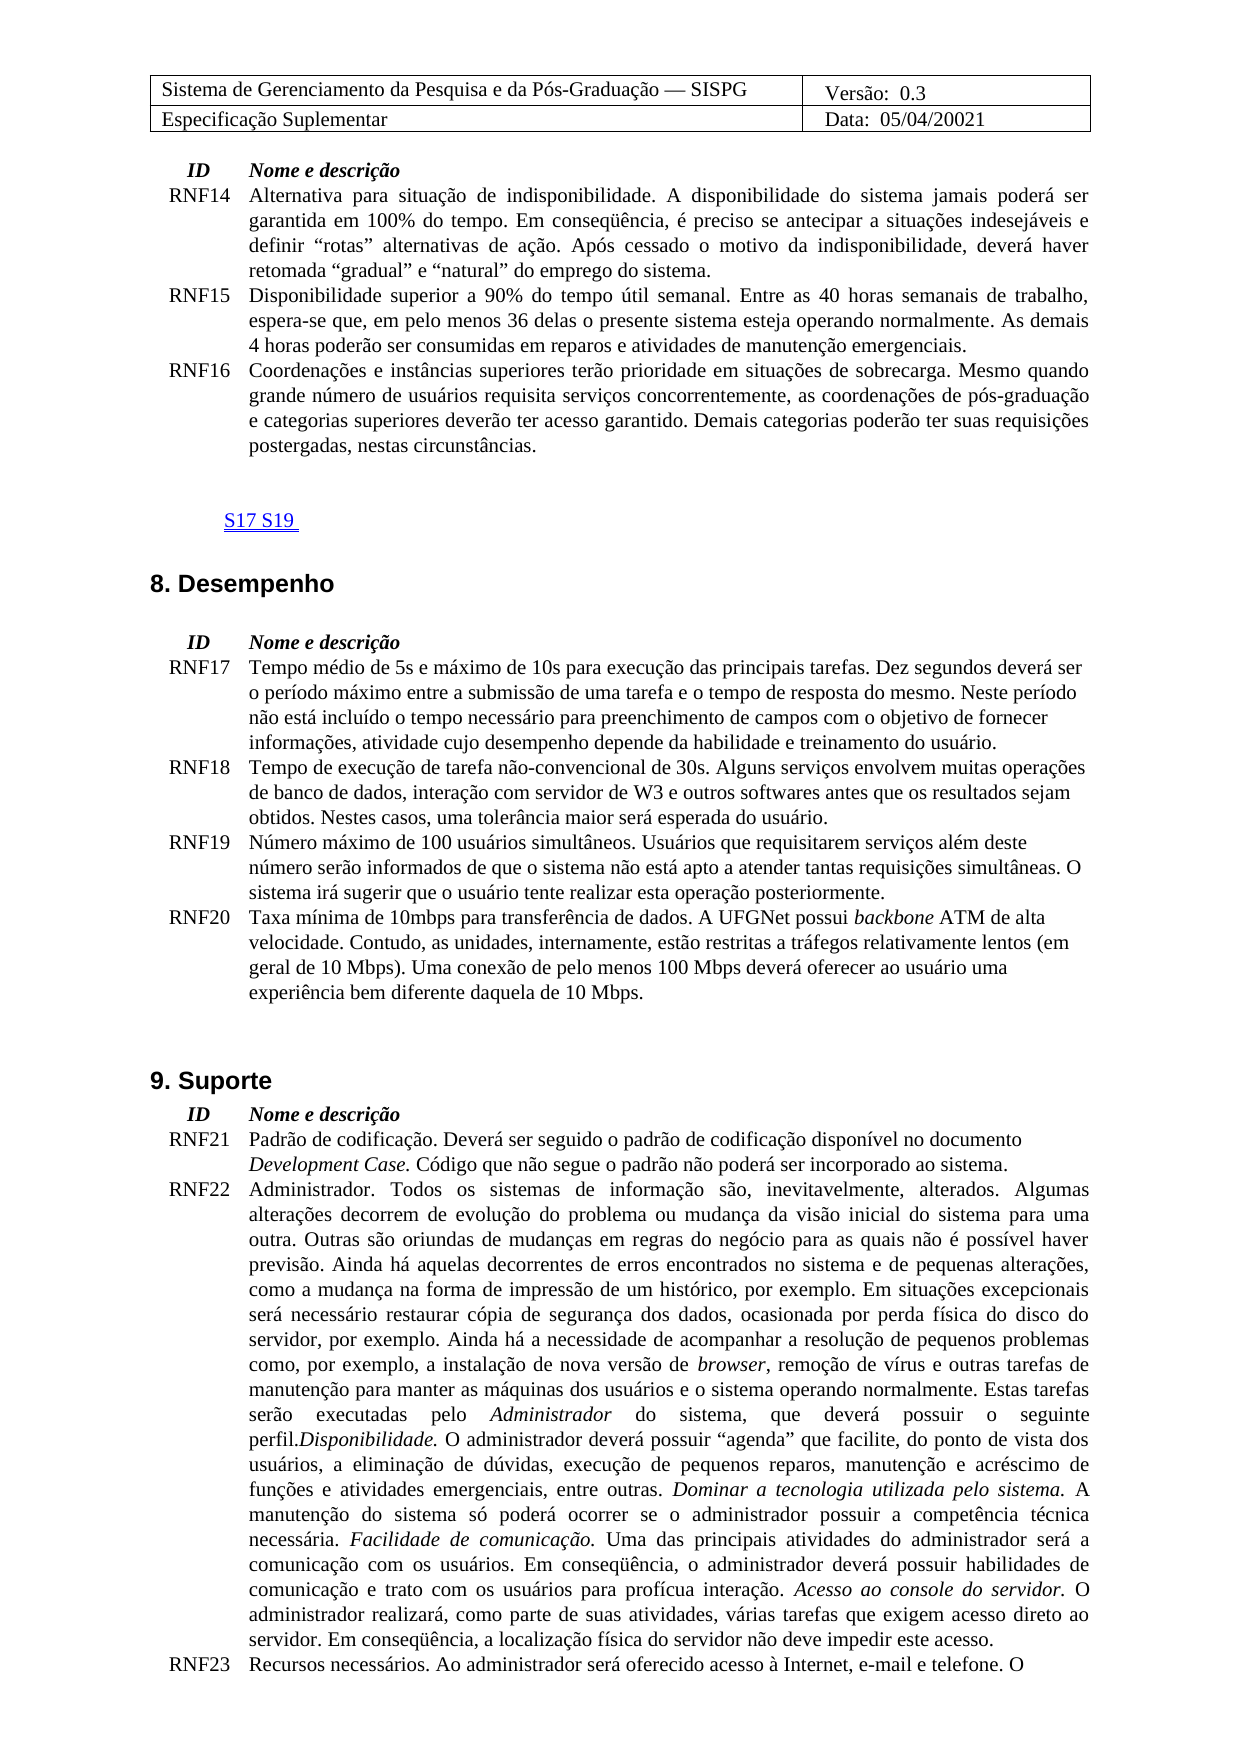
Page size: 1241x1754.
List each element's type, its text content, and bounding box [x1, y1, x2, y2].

table_header ID [150, 1101, 249, 1126]
table_cell Alternativa para situação de indisponibilidade. A disponibilidade do sistema jamais poderá ser garantida em 100% do tempo. Em conseqüência, é preciso se antecipar a situações indesejáveis e definir “rotas” alternativas de ação. Após cessado o motivo da indisponibilidade, deverá haver retomada “gradual” e “natural” do emprego do sistema. [249, 182, 1090, 282]
table_cell Tempo de execução de tarefa não-convencional de 30s. Alguns serviços envolvem muitas operações de banco de dados, interação com servidor de W3 e outros softwares antes que os resultados sejam obtidos. Nestes casos, uma tolerância maior será esperada do usuário. [249, 754, 1090, 829]
subtitle Desempenho [150, 570, 1090, 598]
table_cell RNF22 [150, 1176, 249, 1651]
table_cell RNF23 [150, 1651, 249, 1676]
table_header Nome e descrição [249, 157, 1090, 182]
table_cell Coordenações e instâncias superiores terão prioridade em situações de sobrecarga. Mesmo quando grande número de usuários requisita serviços concorrentemente, as coordenações de pós-graduação e categorias superiores deverão ter acesso garantido. Demais categorias poderão ter suas requisições postergadas, nestas circunstâncias. [249, 357, 1090, 457]
table_cell Número máximo de 100 usuários simultâneos. Usuários que requisitarem serviços além deste número serão informados de que o sistema não está apto a atender tantas requisições simultâneas. O sistema irá sugerir que o usuário tente realizar esta operação posteriormente. [249, 829, 1090, 904]
table_header ID [150, 157, 249, 182]
table_cell [150, 482, 249, 507]
table_cell Recursos necessários. Ao administrador será oferecido acesso à Internet, e-mail e telefone. O [249, 1651, 1090, 1676]
table_cell RNF19 [150, 829, 249, 904]
table_cell [150, 1004, 249, 1029]
table_cell RNF20 [150, 904, 249, 1004]
table_cell [249, 457, 1090, 482]
table_cell Disponibilidade superior a 90% do tempo útil semanal. Entre as 40 horas semanais de trabalho, espera-se que, em pelo menos 36 delas o presente sistema esteja operando normalmente. As demais 4 horas poderão ser consumidas em reparos e atividades de manutenção emergenciais. [249, 282, 1090, 357]
table_cell [249, 1004, 1090, 1029]
table_cell Padrão de codificação. Deverá ser seguido o padrão de codificação disponível no documento Development Case. Código que não segue o padrão não poderá ser incorporado ao sistema. [249, 1126, 1090, 1176]
table_header Nome e descrição [249, 1101, 1090, 1126]
table_cell RNF21 [150, 1126, 249, 1176]
table_cell RNF16 [150, 357, 249, 457]
table_cell [249, 482, 1090, 507]
table_cell Administrador. Todos os sistemas de informação são, inevitavelmente, alterados. Algumas alterações decorrem de evolução do problema ou mudança da visão inicial do sistema para uma outra. Outras são oriundas de mudanças em regras do negócio para as quais não é possível haver previsão. Ainda há aquelas decorrentes de erros encontrados no sistema e de pequenas alterações, como a mudança na forma de impressão de um histórico, por exemplo. Em situações excepcionais será necessário restaurar cópia de segurança dos dados, ocasionada por perda física do disco do servidor, por exemplo. Ainda há a necessidade de acompanhar a resolução de pequenos problemas como, por exemplo, a instalação de nova versão de browser, remoção de vírus e outras tarefas de manutenção para manter as máquinas dos usuários e o sistema operando normalmente. Estas tarefas serão executadas pelo Administrador do sistema, que deverá possuir o seguinte perfil.Disponibilidade. O administrador deverá possuir “agenda” que facilite, do ponto de vista dos usuários, a eliminação de dúvidas, execução de pequenos reparos, manutenção e acréscimo de funções e atividades emergenciais, entre outras. Dominar a tecnologia utilizada pelo sistema. A manutenção do sistema só poderá ocorrer se o administrador possuir a competência técnica necessária. Facilidade de comunicação. Uma das principais atividades do administrador será a comunicação com os usuários. Em conseqüência, o administrador deverá possuir habilidades de comunicação e trato com os usuários para profícua interação. Acesso ao console do servidor. O administrador realizará, como parte de suas atividades, várias tarefas que exigem acesso direto ao servidor. Em conseqüência, a localização física do servidor não deve impedir este acesso. [249, 1176, 1090, 1651]
table_header Nome e descrição [249, 629, 1090, 654]
table_header ID [150, 629, 249, 654]
table_cell [150, 457, 249, 482]
table_cell RNF14 [150, 182, 249, 282]
table_cell Tempo médio de 5s e máximo de 10s para execução das principais tarefas. Dez segundos deverá ser o período máximo entre a submissão de uma tarefa e o tempo de resposta do mesmo. Neste período não está incluído o tempo necessário para preenchimento de campos com o objetivo de fornecer informações, atividade cujo desempenho depende da habilidade e treinamento do usuário. [249, 654, 1090, 754]
table_cell Taxa mínima de 10mbps para transferência de dados. A UFGNet possui backbone ATM de alta velocidade. Contudo, as unidades, internamente, estão restritas a tráfegos relativamente lentos (em geral de 10 Mbps). Uma conexão de pelo menos 100 Mbps deverá oferecer ao usuário uma experiência bem diferente daquela de 10 Mbps. [249, 904, 1090, 1004]
subtitle Suporte [150, 1066, 1090, 1094]
table_cell RNF15 [150, 282, 249, 357]
table_cell RNF17 [150, 654, 249, 754]
table_cell RNF18 [150, 754, 249, 829]
